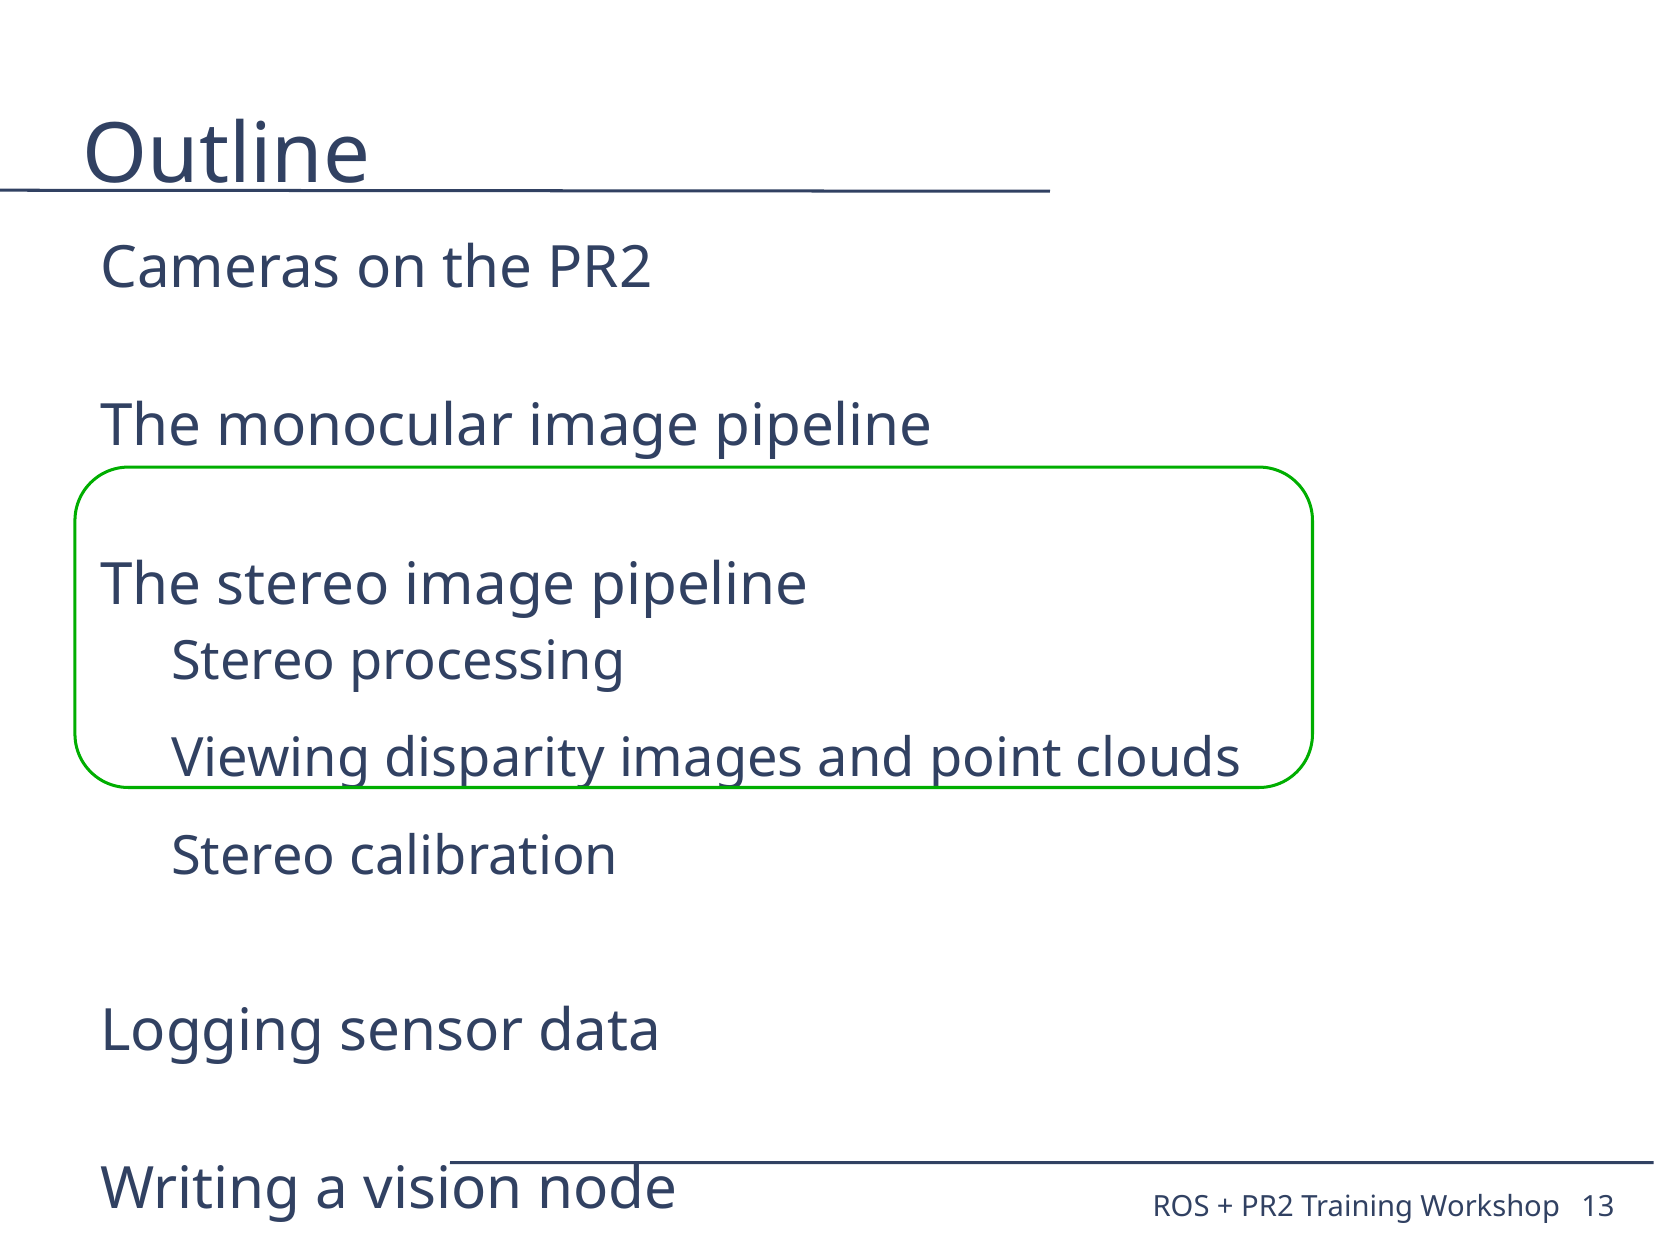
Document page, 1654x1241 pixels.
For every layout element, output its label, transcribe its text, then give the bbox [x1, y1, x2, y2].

list Cameras on the PR2 The monocular image pipeline The stereo image pipeline Stereo processing Viewing disparity images and point clouds Stereo calibration Logging sensor data Writing a vision node [82, 225, 1571, 1163]
title Outline [82, 82, 1571, 218]
list Cameras on the PR2 The monocular image pipeline The stereo image pipeline Stereo processing Viewing disparity images and point clouds Stereo calibration Logging sensor data Writing a vision node [82, 469, 1310, 785]
